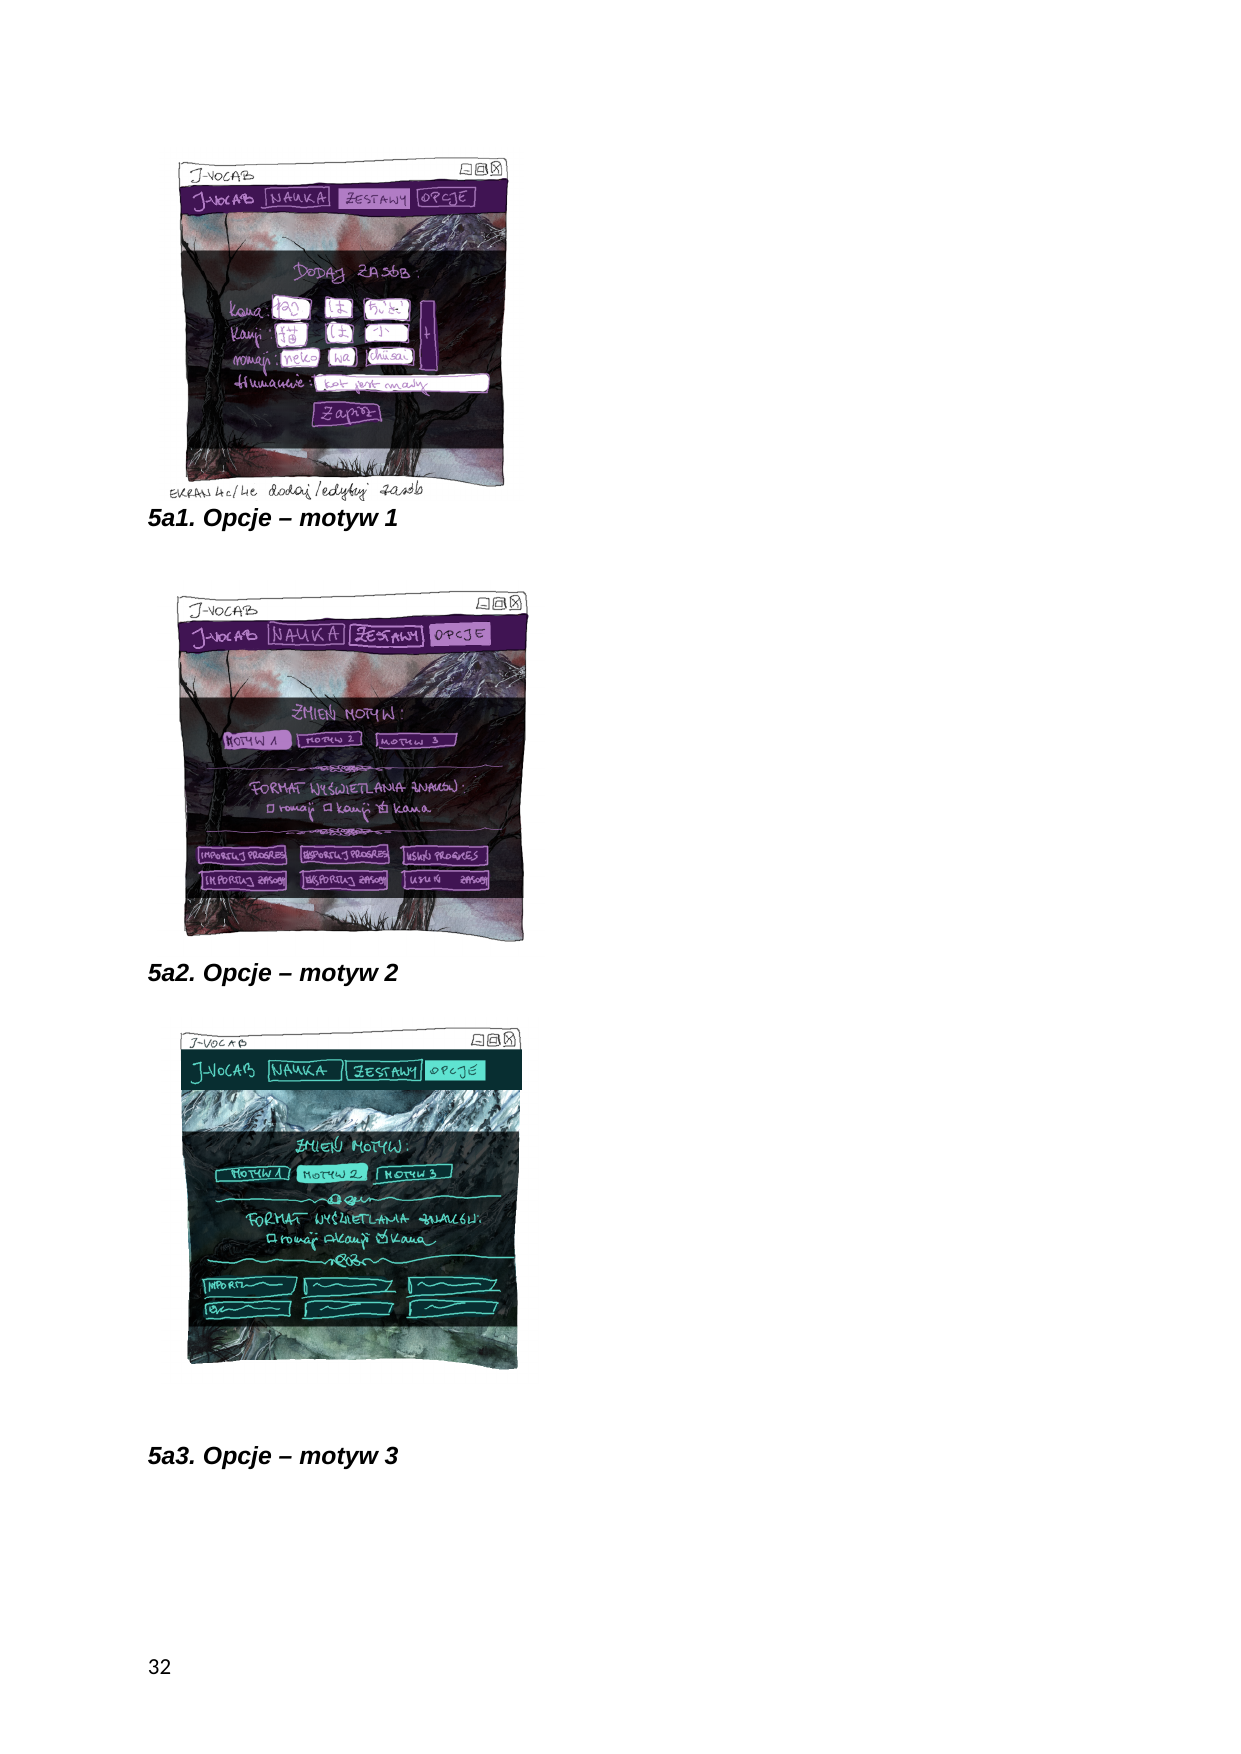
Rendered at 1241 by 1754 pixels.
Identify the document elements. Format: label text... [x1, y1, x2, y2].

subtitle 5a2. Opcje – motyw 2 [148, 957, 1093, 987]
subtitle 5a1. Opcje – motyw 1 [148, 501, 1093, 532]
picture [160, 1017, 539, 1384]
picture [159, 147, 525, 501]
subtitle 5a3. Opcje – motyw 3 [148, 1441, 1093, 1469]
picture [157, 580, 546, 957]
